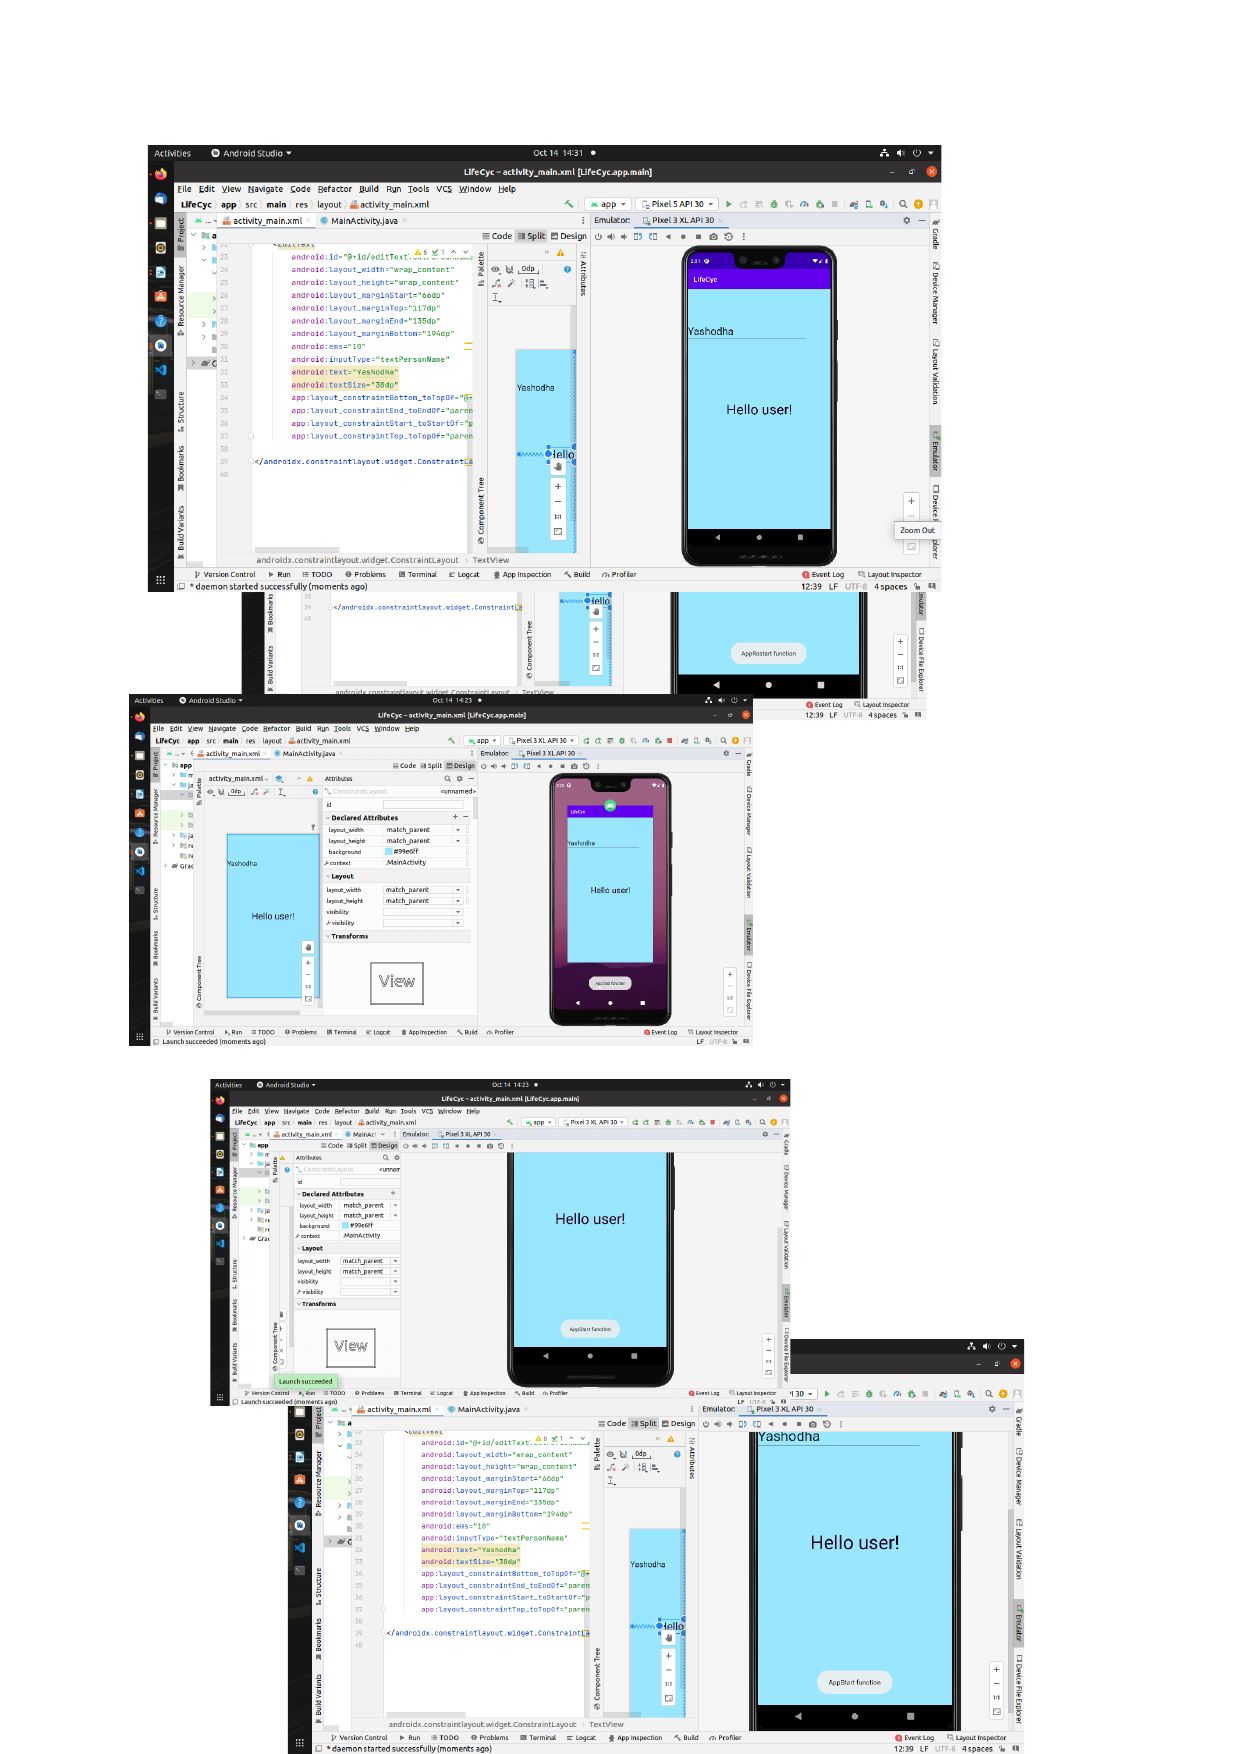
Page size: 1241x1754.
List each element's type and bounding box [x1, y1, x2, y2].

picture [210, 1079, 1025, 1754]
picture [129, 145, 942, 1046]
